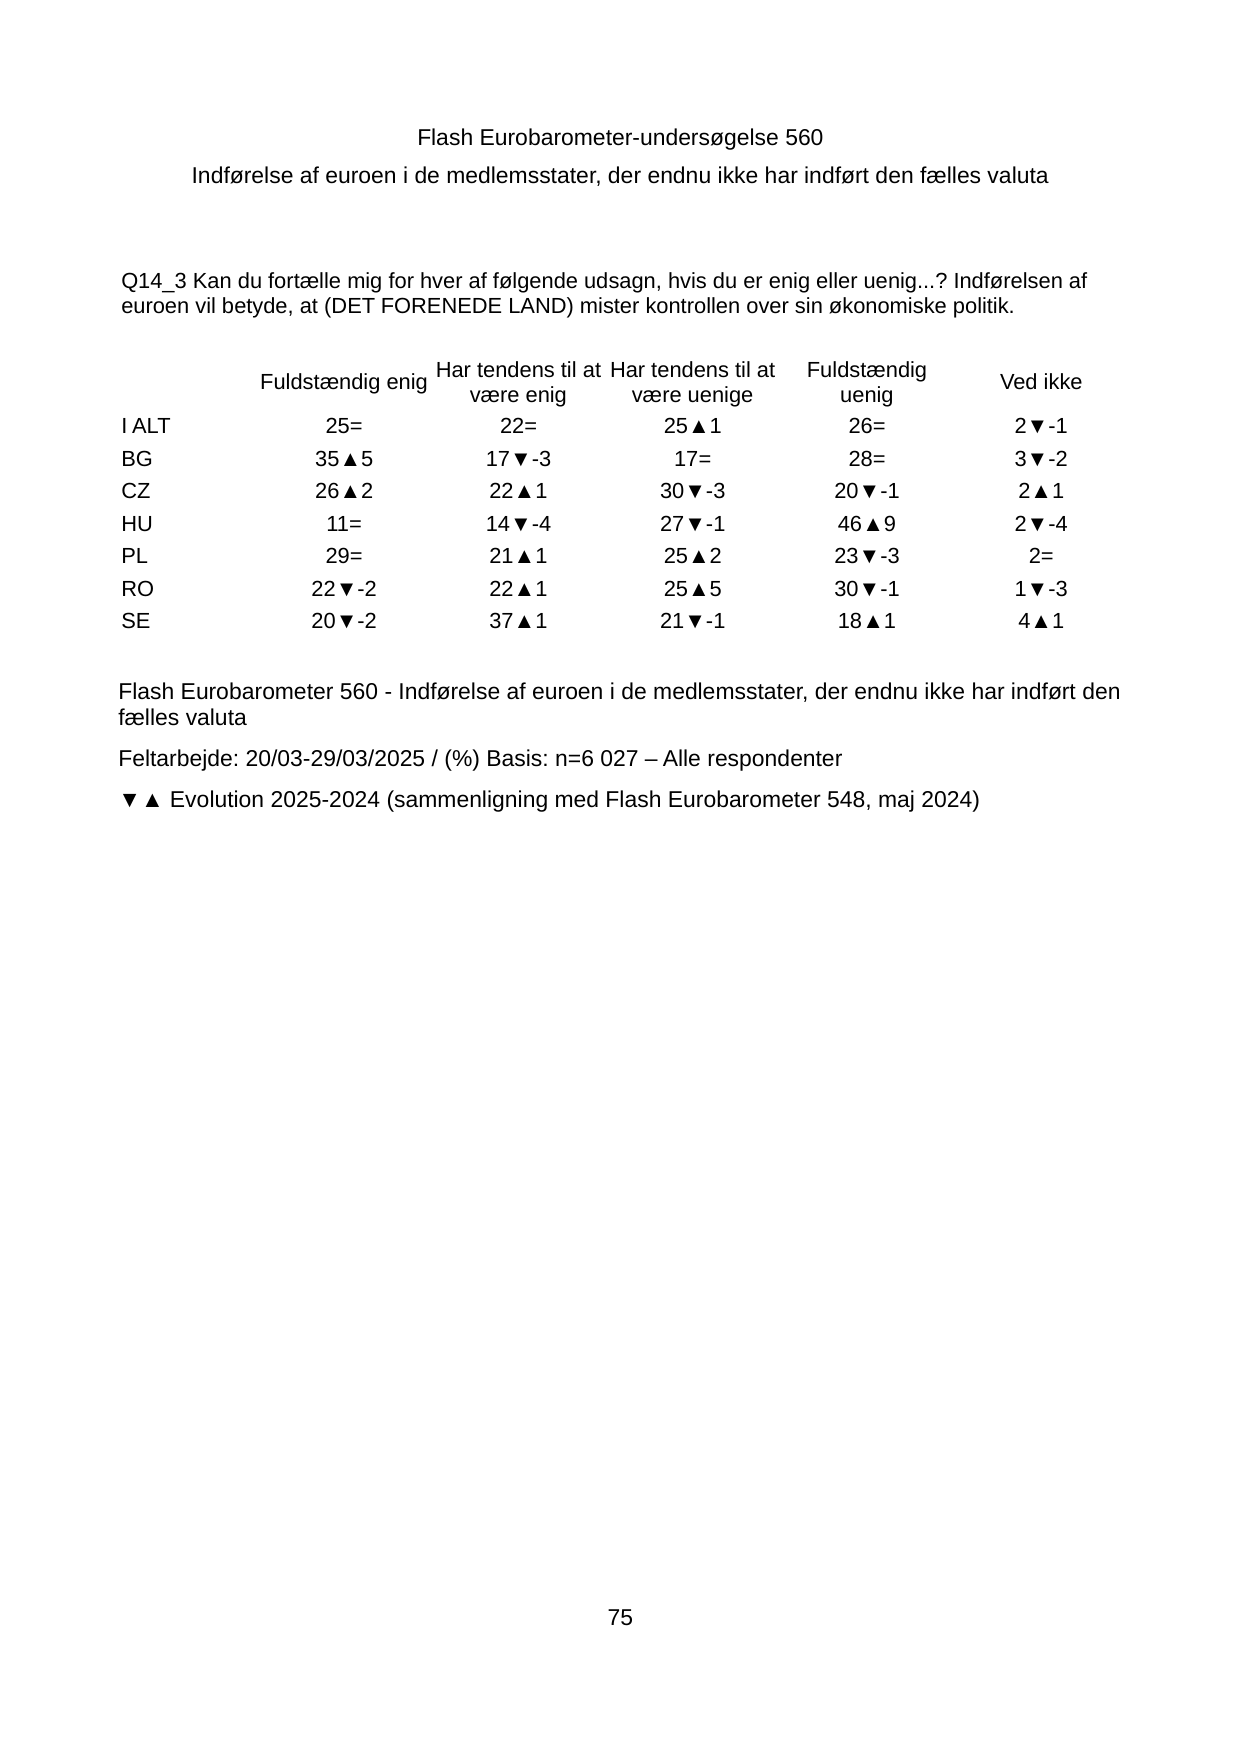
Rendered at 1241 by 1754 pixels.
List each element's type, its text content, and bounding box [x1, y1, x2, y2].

table_cell 37▲1 [431, 604, 605, 637]
table_cell [605, 321, 779, 354]
table_cell Fuldstændig enig [257, 354, 431, 410]
text Feltarbejde: 20/03-29/03/2025 / (%) Basis: n=6 027 – Alle respondenter [118, 745, 1122, 771]
table_cell 3▼-2 [954, 442, 1128, 475]
table_cell 25▲5 [605, 572, 779, 604]
table_cell [118, 321, 257, 354]
table_cell PL [118, 540, 257, 572]
table_cell 2▼-4 [954, 507, 1128, 539]
text ▼▲ Evolution 2025-2024 (sammenligning med Flash Eurobarometer 548, maj 2024) [118, 786, 1122, 812]
table_cell 26= [780, 410, 954, 442]
table_cell 14▼-4 [431, 507, 605, 539]
table_cell [431, 321, 605, 354]
table_cell 28= [780, 442, 954, 475]
table_cell 26▲2 [257, 475, 431, 507]
table_cell [118, 354, 257, 410]
table_cell 25▲2 [605, 540, 779, 572]
table_cell [257, 321, 431, 354]
table_cell SE [118, 604, 257, 637]
table_cell 35▲5 [257, 442, 431, 475]
table_cell 17= [605, 442, 779, 475]
table_cell 27▼-1 [605, 507, 779, 539]
table_cell I ALT [118, 410, 257, 442]
table_cell 29= [257, 540, 431, 572]
table_cell 30▼-1 [780, 572, 954, 604]
table_cell 2= [954, 540, 1128, 572]
table_cell 17▼-3 [431, 442, 605, 475]
table_cell 11= [257, 507, 431, 539]
text Flash Eurobarometer 560 - Indførelse af euroen i de medlemsstater, der endnu ikke har indført den fælles valuta [118, 678, 1122, 730]
table_cell 18▲1 [780, 604, 954, 637]
table_cell 25= [257, 410, 431, 442]
table_cell CZ [118, 475, 257, 507]
table_cell 21▼-1 [605, 604, 779, 637]
table_cell 2▼-1 [954, 410, 1128, 442]
table_cell RO [118, 572, 257, 604]
table_cell Fuldstændig uenig [780, 354, 954, 410]
table_cell 21▲1 [431, 540, 605, 572]
table_cell Ved ikke [954, 354, 1128, 410]
table_cell HU [118, 507, 257, 539]
table_cell Har tendens til at være enig [431, 354, 605, 410]
table_cell 22▼-2 [257, 572, 431, 604]
table_cell 2▲1 [954, 475, 1128, 507]
table_cell 25▲1 [605, 410, 779, 442]
table_cell 22▲1 [431, 475, 605, 507]
table_cell Har tendens til at være uenige [605, 354, 779, 410]
table_header Q14_3 Kan du fortælle mig for hver af følgende udsagn, hvis du er enig eller uenig...? Indførelsen af euroen vil betyde, at (DET FORENEDE LAND) mister kontrollen over sin økonomiske politik. [118, 265, 1128, 321]
table_cell 20▼-2 [257, 604, 431, 637]
table_cell 1▼-3 [954, 572, 1128, 604]
table_cell 22▲1 [431, 572, 605, 604]
table_cell 22= [431, 410, 605, 442]
table_cell 46▲9 [780, 507, 954, 539]
table_cell 20▼-1 [780, 475, 954, 507]
table_cell 4▲1 [954, 604, 1128, 637]
table_cell [780, 321, 954, 354]
table_cell BG [118, 442, 257, 475]
table_cell 23▼-3 [780, 540, 954, 572]
table_cell 30▼-3 [605, 475, 779, 507]
table_cell [954, 321, 1128, 354]
